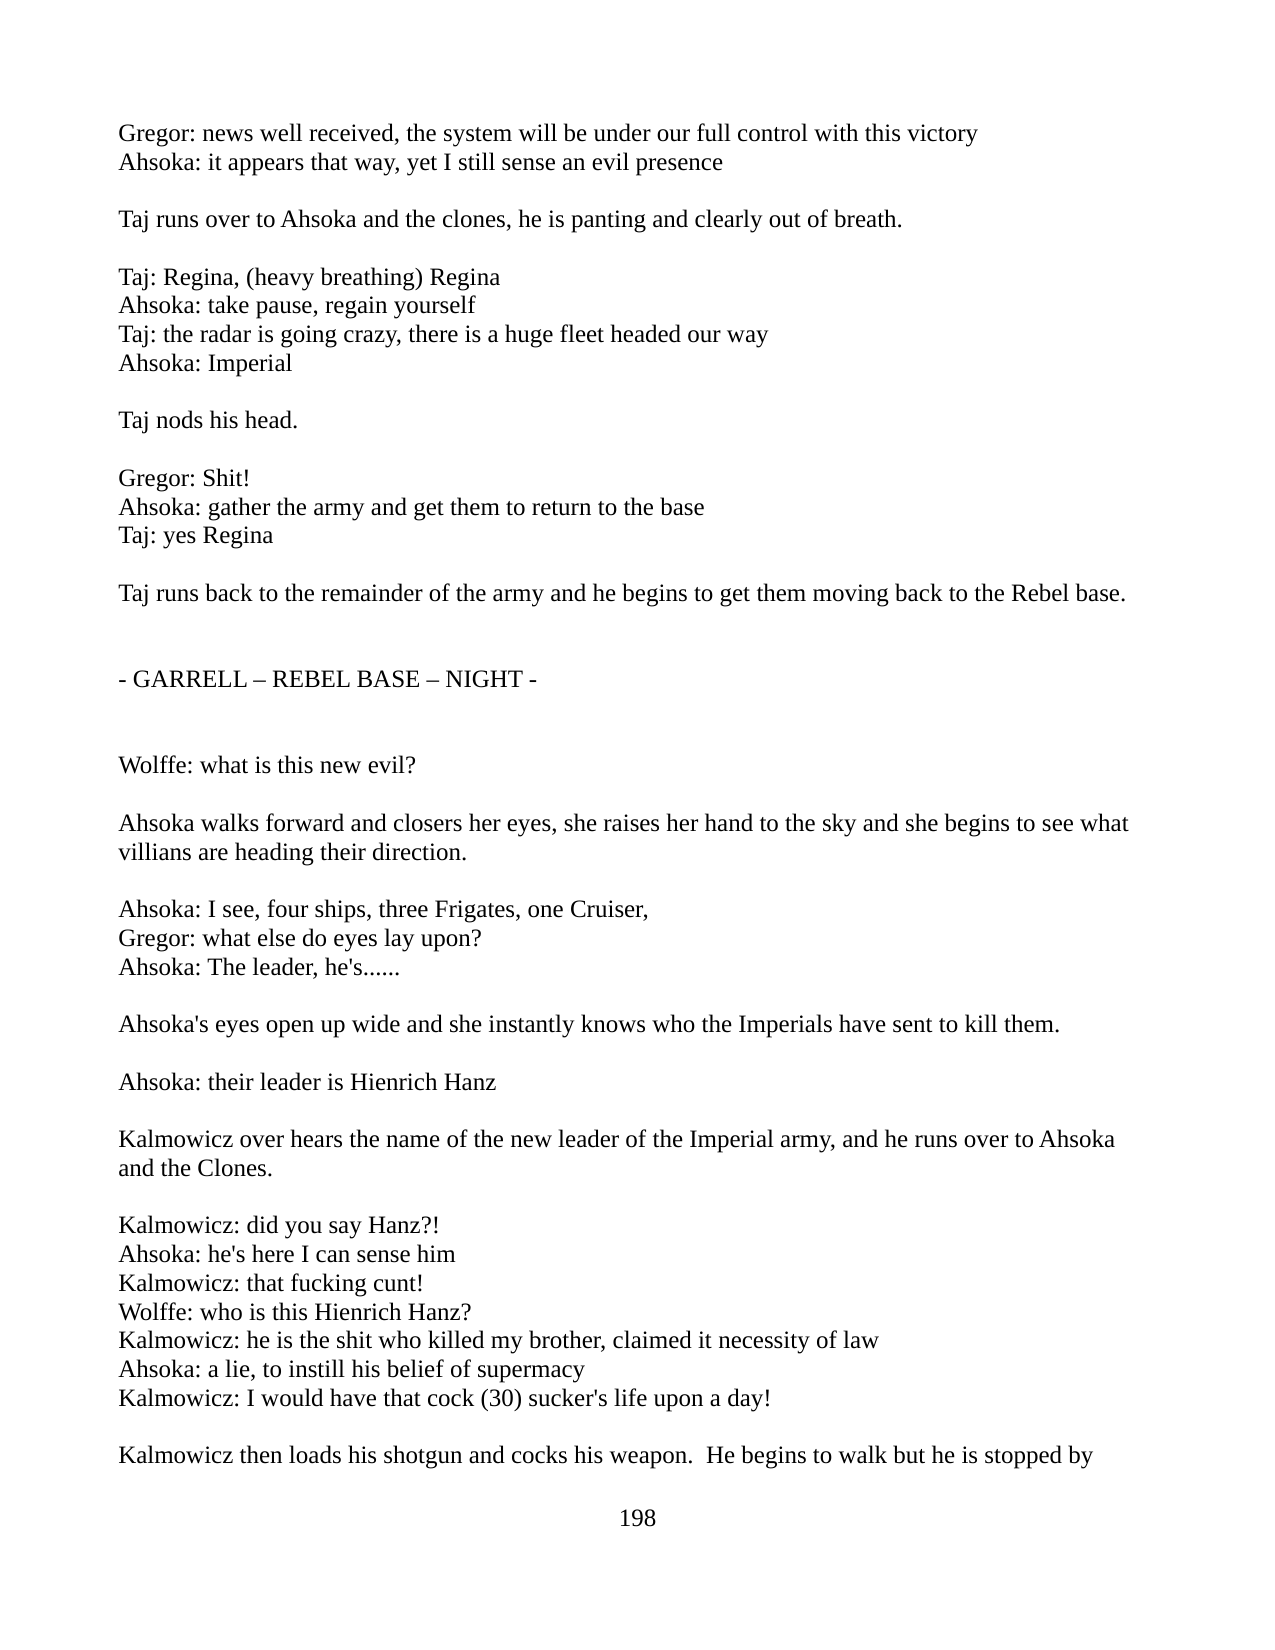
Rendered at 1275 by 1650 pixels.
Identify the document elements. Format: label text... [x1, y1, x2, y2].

text Taj nods his head. [118, 406, 1157, 434]
text Taj: yes Regina [118, 521, 1157, 549]
text Ahsoka: The leader, he's...... [118, 952, 1157, 981]
text Ahsoka walks forward and closers her eyes, she raises her hand to the sky and she begins to see what villians are heading their direction. [118, 808, 1157, 866]
text Ahsoka: he's here I can sense him [118, 1239, 1157, 1268]
text Ahsoka's eyes open up wide and she instantly knows who the Imperials have sent to kill them. [118, 1009, 1157, 1038]
text Ahsoka: their leader is Hienrich Hanz [118, 1067, 1157, 1096]
text Ahsoka: take pause, regain yourself [118, 291, 1157, 319]
text Taj: Regina, (heavy breathing) Regina [118, 262, 1157, 291]
text Taj runs over to Ahsoka and the clones, he is panting and clearly out of breath. [118, 204, 1157, 233]
text Ahsoka: a lie, to instill his belief of supermacy [118, 1354, 1157, 1383]
text - GARRELL – REBEL BASE – NIGHT - [118, 664, 1157, 693]
text Kalmowicz over hears the name of the new leader of the Imperial army, and he runs over to Ahsoka and the Clones. [118, 1124, 1157, 1182]
text Kalmowicz: did you say Hanz?! [118, 1211, 1157, 1239]
text Gregor: Shit! [118, 463, 1157, 492]
text Kalmowicz: he is the shit who killed my brother, claimed it necessity of law [118, 1326, 1157, 1354]
text Wolffe: what is this new evil? [118, 751, 1157, 779]
text Kalmowicz then loads his shotgun and cocks his weapon. He begins to walk but he is stopped by [118, 1441, 1157, 1469]
text Ahsoka: I see, four ships, three Frigates, one Cruiser, [118, 894, 1157, 923]
text Kalmowicz: that fucking cunt! [118, 1268, 1157, 1297]
text Ahsoka: gather the army and get them to return to the base [118, 492, 1157, 521]
text Kalmowicz: I would have that cock (30) sucker's life upon a day! [118, 1383, 1157, 1412]
text Taj: the radar is going crazy, there is a huge fleet headed our way [118, 319, 1157, 348]
text Wolffe: who is this Hienrich Hanz? [118, 1297, 1157, 1326]
text Ahsoka: it appears that way, yet I still sense an evil presence [118, 147, 1157, 176]
text Gregor: what else do eyes lay upon? [118, 923, 1157, 952]
text Ahsoka: Imperial [118, 348, 1157, 377]
text Gregor: news well received, the system will be under our full control with this victory [118, 118, 1157, 147]
text Taj runs back to the remainder of the army and he begins to get them moving back to the Rebel base. [118, 578, 1157, 607]
